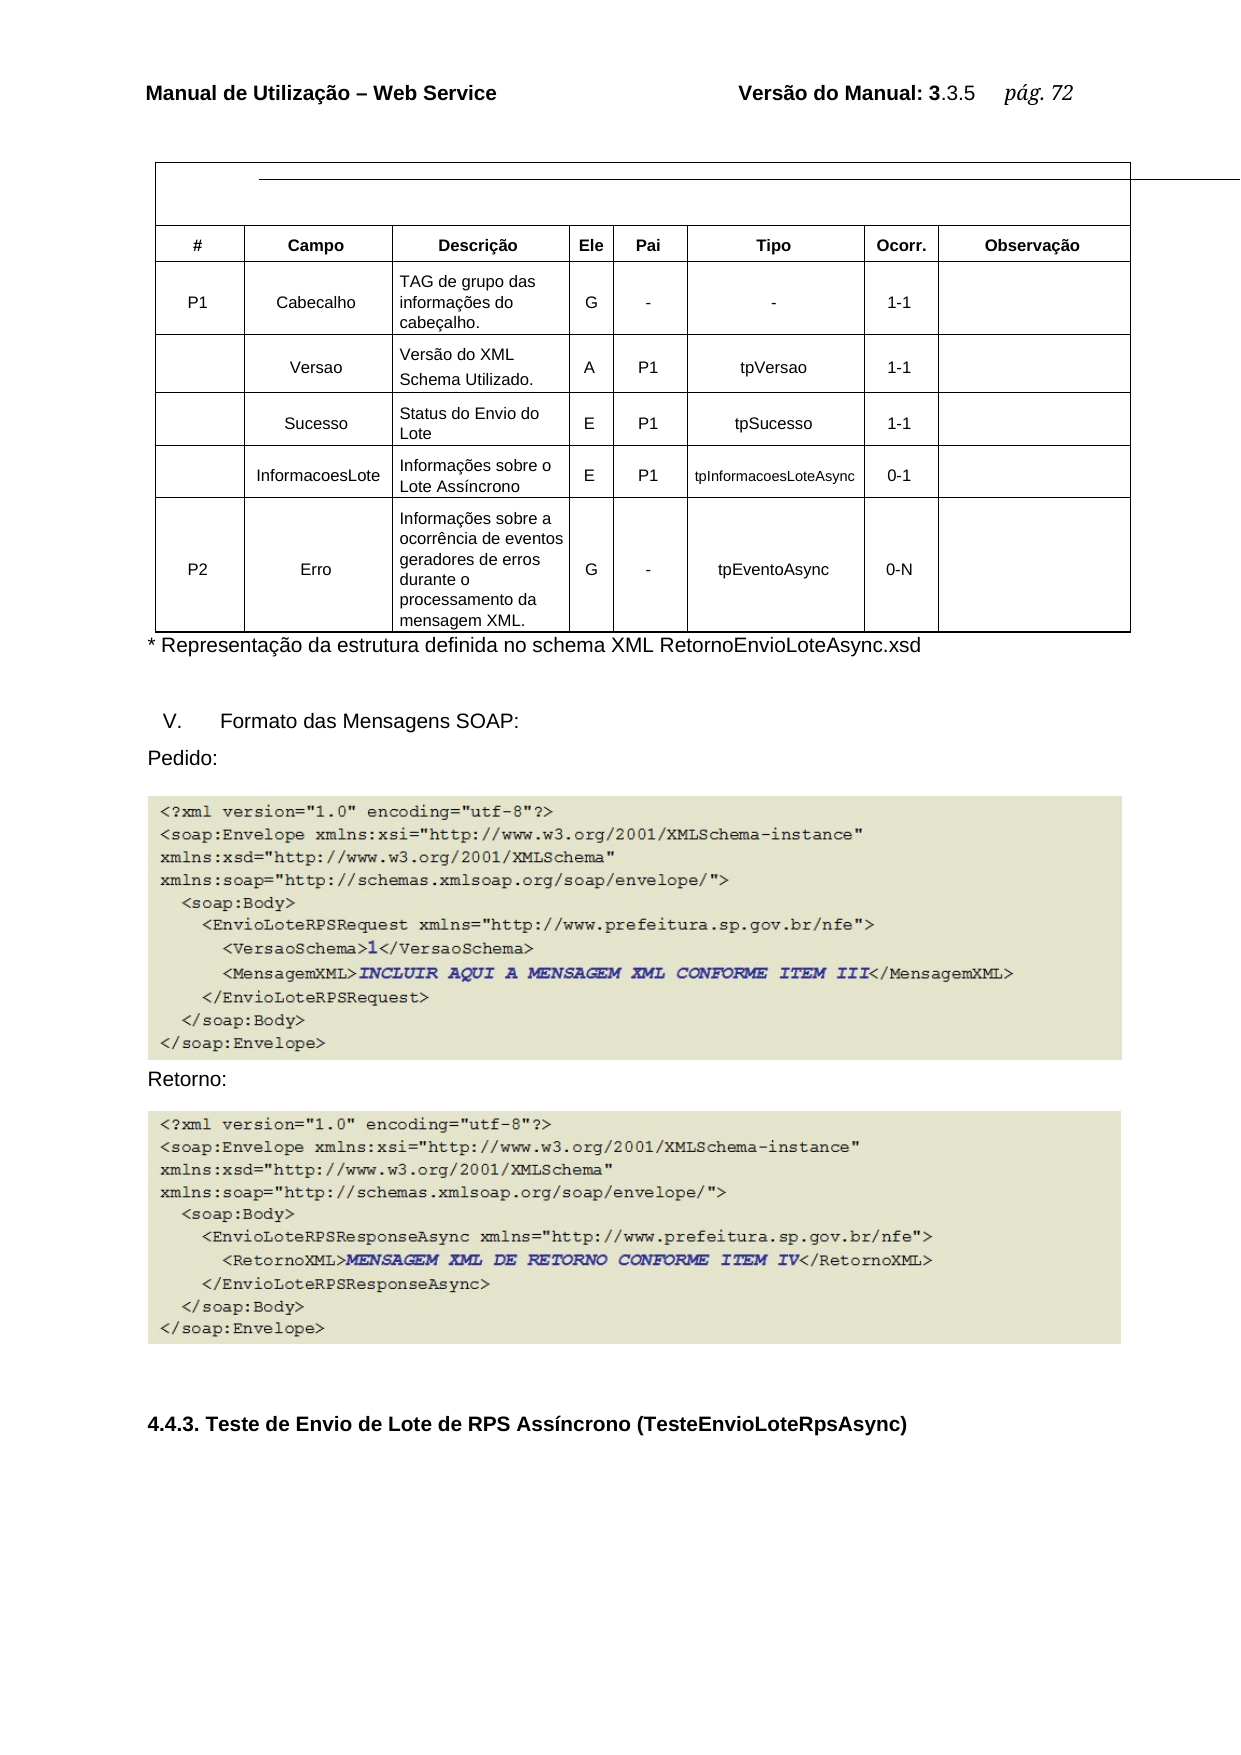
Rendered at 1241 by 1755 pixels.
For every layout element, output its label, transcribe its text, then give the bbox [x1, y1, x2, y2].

table_cell [939, 393, 1130, 445]
table_header [156, 163, 244, 224]
table_cell Ele [570, 226, 613, 261]
table_cell [156, 446, 244, 497]
table_cell tpEventoAsync [688, 498, 864, 631]
table_cell tpVersao [688, 335, 864, 392]
table_cell 0-1 [865, 446, 938, 497]
table_cell InformacoesLote [245, 446, 392, 497]
table_cell Ocorr. [865, 226, 938, 261]
table_cell Informações sobre o Lote Assíncrono [393, 446, 569, 497]
table_cell G [570, 262, 613, 334]
table_cell P1 [614, 335, 687, 392]
table_cell TAG de grupo das informações do cabeçalho. [393, 262, 569, 334]
table_cell Versão do XML Schema Utilizado. [393, 335, 569, 392]
table_cell E [570, 393, 613, 445]
table_cell [939, 498, 1130, 631]
table_header [865, 163, 938, 179]
text V. Formato das Mensagens SOAP: [145, 706, 1131, 734]
table_cell - [614, 262, 687, 334]
table_cell G [570, 498, 613, 631]
table_cell [939, 262, 1130, 334]
table_cell Campo [245, 226, 392, 261]
table_cell [156, 335, 244, 392]
table_cell tpSucesso [688, 393, 864, 445]
table_cell P1 [614, 446, 687, 497]
table_header [939, 180, 1130, 224]
table_cell 1-1 [865, 335, 938, 392]
table_cell Observação [939, 226, 1130, 261]
table_cell [939, 446, 1130, 497]
table_cell 0-N [865, 498, 938, 631]
table_cell [939, 335, 1130, 392]
table_cell Pai [614, 226, 687, 261]
text Retorno: [147, 1067, 1123, 1091]
table_cell Tipo [688, 226, 864, 261]
table_cell Cabecalho [245, 262, 392, 334]
table_cell Status do Envio do Lote [393, 393, 569, 445]
table_cell A [570, 335, 613, 392]
table_cell - [614, 498, 687, 631]
table_cell Erro [245, 498, 392, 631]
table_cell Descrição [393, 226, 569, 261]
table_cell - [688, 262, 864, 334]
table_cell [156, 393, 244, 445]
table_cell Sucesso [245, 393, 392, 445]
table_header RetornoEnvioLoteAsync.xsd* [392, 180, 864, 224]
table_cell P1 [614, 393, 687, 445]
subtitle 4.4.3. Teste de Envio de Lote de RPS Assíncrono (TesteEnvioLoteRpsAsync) [147, 1412, 1131, 1436]
table_cell Versao [245, 335, 392, 392]
table_cell # [156, 226, 244, 261]
table_cell 1-1 [865, 393, 938, 445]
table_header [865, 180, 938, 224]
text Pedido: [147, 746, 1123, 770]
text * Representação da estrutura definida no schema XML RetornoEnvioLoteAsync.xsd [147, 632, 1123, 656]
table_header [392, 163, 864, 179]
table_cell 1-1 [865, 262, 938, 334]
table_cell P2 [156, 498, 244, 631]
table_cell E [570, 446, 613, 497]
table_cell P1 [156, 262, 244, 334]
table_header [939, 163, 1130, 179]
table_header [244, 163, 392, 224]
table_cell Informações sobre a ocorrência de eventos geradores de erros durante o processamento da mensagem XML. [393, 498, 569, 631]
table_cell tpInformacoesLoteAsync [688, 446, 864, 497]
